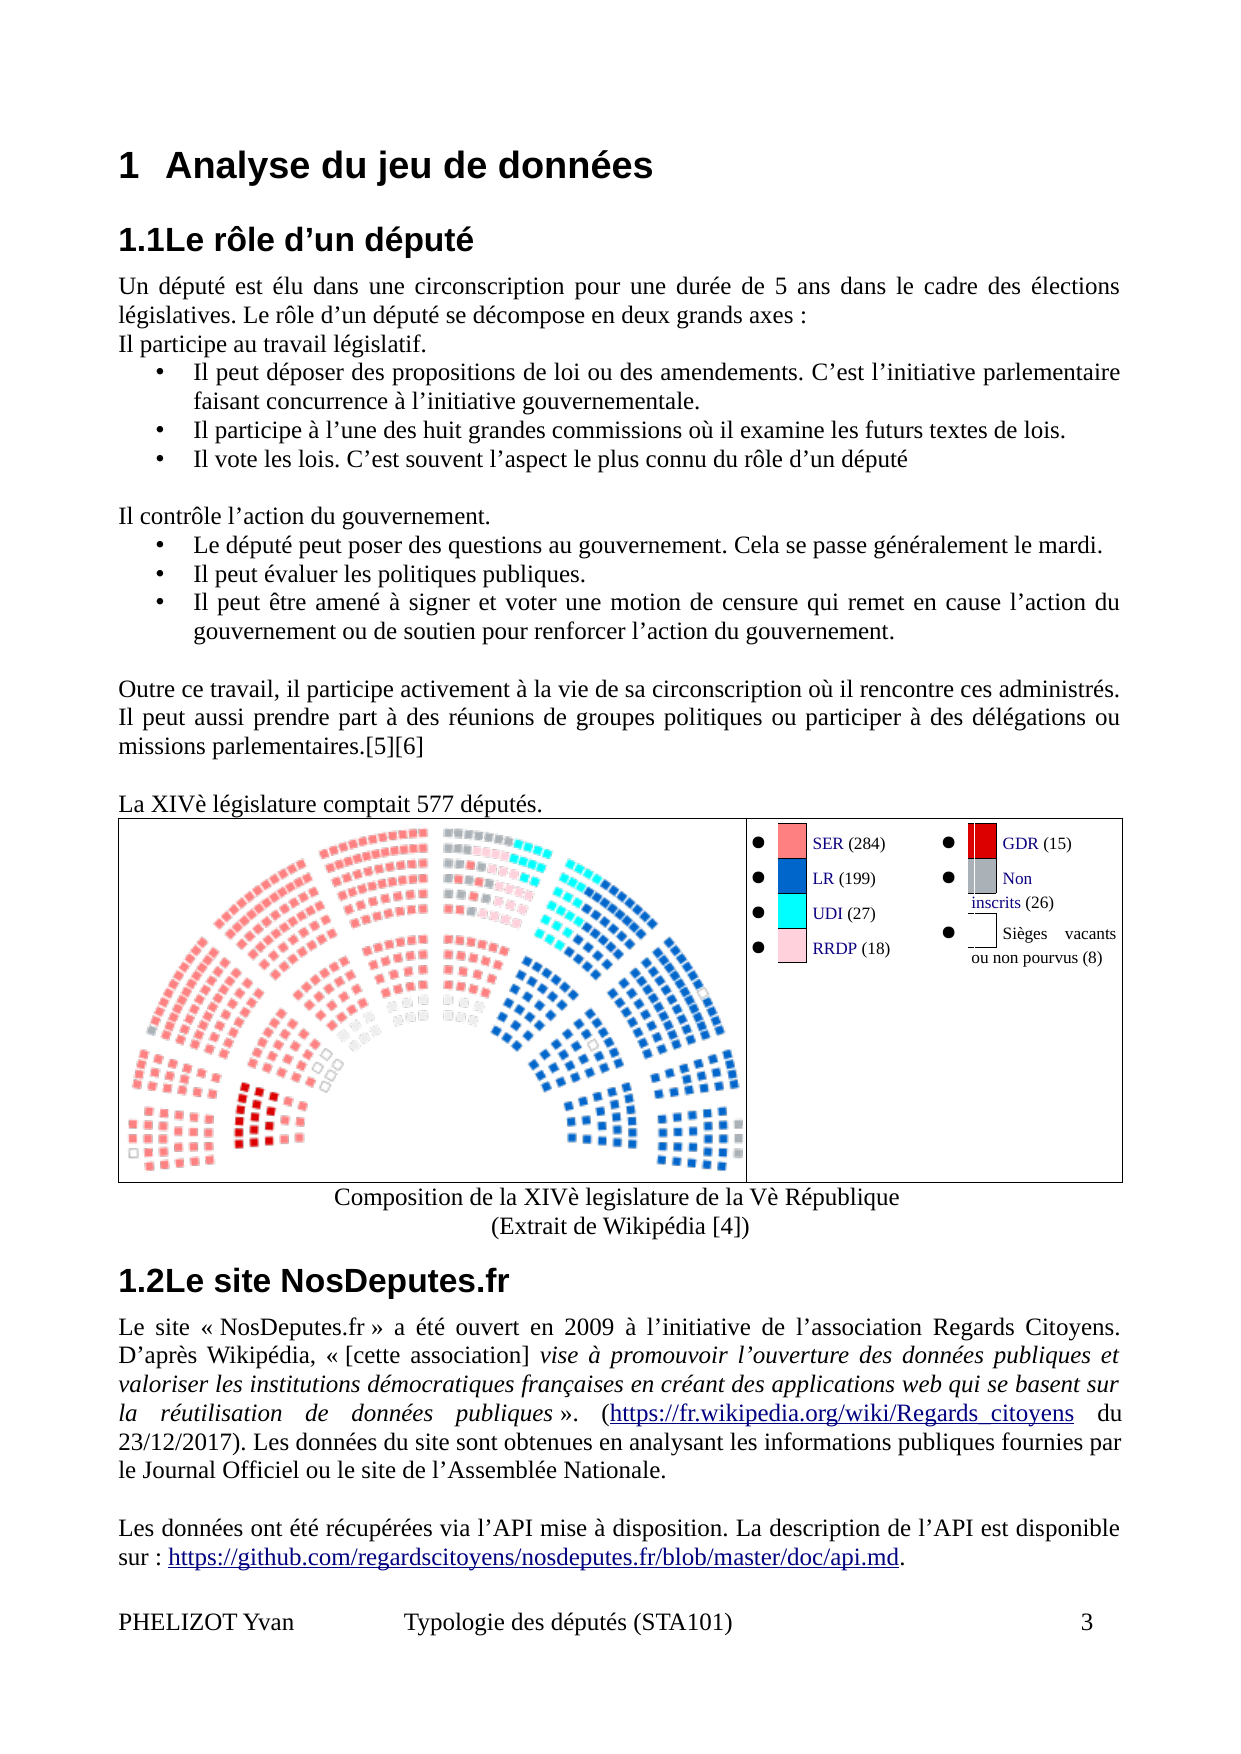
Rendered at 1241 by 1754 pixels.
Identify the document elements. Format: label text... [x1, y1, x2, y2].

list Il peut être amené à signer et voter une motion de censure qui remet en cause l’action du gouvernement ou de soutien pour renforcer l’action du gouvernement. [156, 587, 1122, 645]
subtitle Le rôle d’un député [118, 220, 1122, 259]
text (Extrait de Wikipédia [4]) [118, 1211, 1122, 1240]
list Il vote les lois. C’est souvent l’aspect le plus connu du rôle d’un député [156, 444, 1122, 472]
text Les données ont été récupérées via l’API mise à disposition. La description de l’API est disponible sur : https://github.com/regardscitoyens/nosdeputes.fr/blob/master/doc/api.md. [118, 1513, 1122, 1571]
list Il peut évaluer les politiques publiques. [156, 559, 1122, 587]
text Un député est élu dans une circonscription pour une durée de 5 ans dans le cadre des élections législatives. Le rôle d’un député se décompose en deux grands axes : [118, 271, 1122, 329]
subtitle Analyse du jeu de données [118, 143, 1122, 187]
text Il contrôle l’action du gouvernement. [118, 501, 1122, 530]
text Composition de la XIVè legislature de la Vè République [118, 1183, 1122, 1211]
list Il peut déposer des propositions de loi ou des amendements. C’est l’initiative parlementaire faisant concurrence à l’initiative gouvernementale. [156, 357, 1122, 415]
picture [123, 823, 746, 1177]
subtitle Le site NosDeputes.fr [118, 1261, 1122, 1299]
list Il participe à l’une des huit grandes commissions où il examine les futurs textes de lois. [156, 415, 1122, 444]
text Outre ce travail, il participe activement à la vie de sa circonscription où il rencontre ces administrés. Il peut aussi prendre part à des réunions de groupes politiques ou participer à des délégations ou missions parlementaires.[5][6] [118, 674, 1122, 760]
table_header SER (284) LR (199) UDI (27) RRDP (18) GDR (15) Non inscrits (26) Sièges vacants ou non pourvus (8) [747, 819, 1122, 1182]
list Le député peut poser des questions au gouvernement. Cela se passe généralement le mardi. [156, 530, 1122, 559]
text La XIVè législature comptait 577 députés. [118, 789, 1122, 817]
table_header [119, 819, 746, 1182]
text Le site « NosDeputes.fr » a été ouvert en 2009 à l’initiative de l’association Regards Citoyens. D’après Wikipédia, « [cette association] vise à promouvoir l’ouverture des données publiques et valoriser les institutions démocratiques françaises en créant des applications web qui se basent sur la réutilisation de données publiques ». (https://fr.wikipedia.org/wiki/Regards_citoyens du 23/12/2017). Les données du site sont obtenues en analysant les informations publiques fournies par le Journal Officiel ou le site de l’Assemblée Nationale. [118, 1312, 1122, 1484]
text Il participe au travail législatif. [118, 329, 1122, 357]
